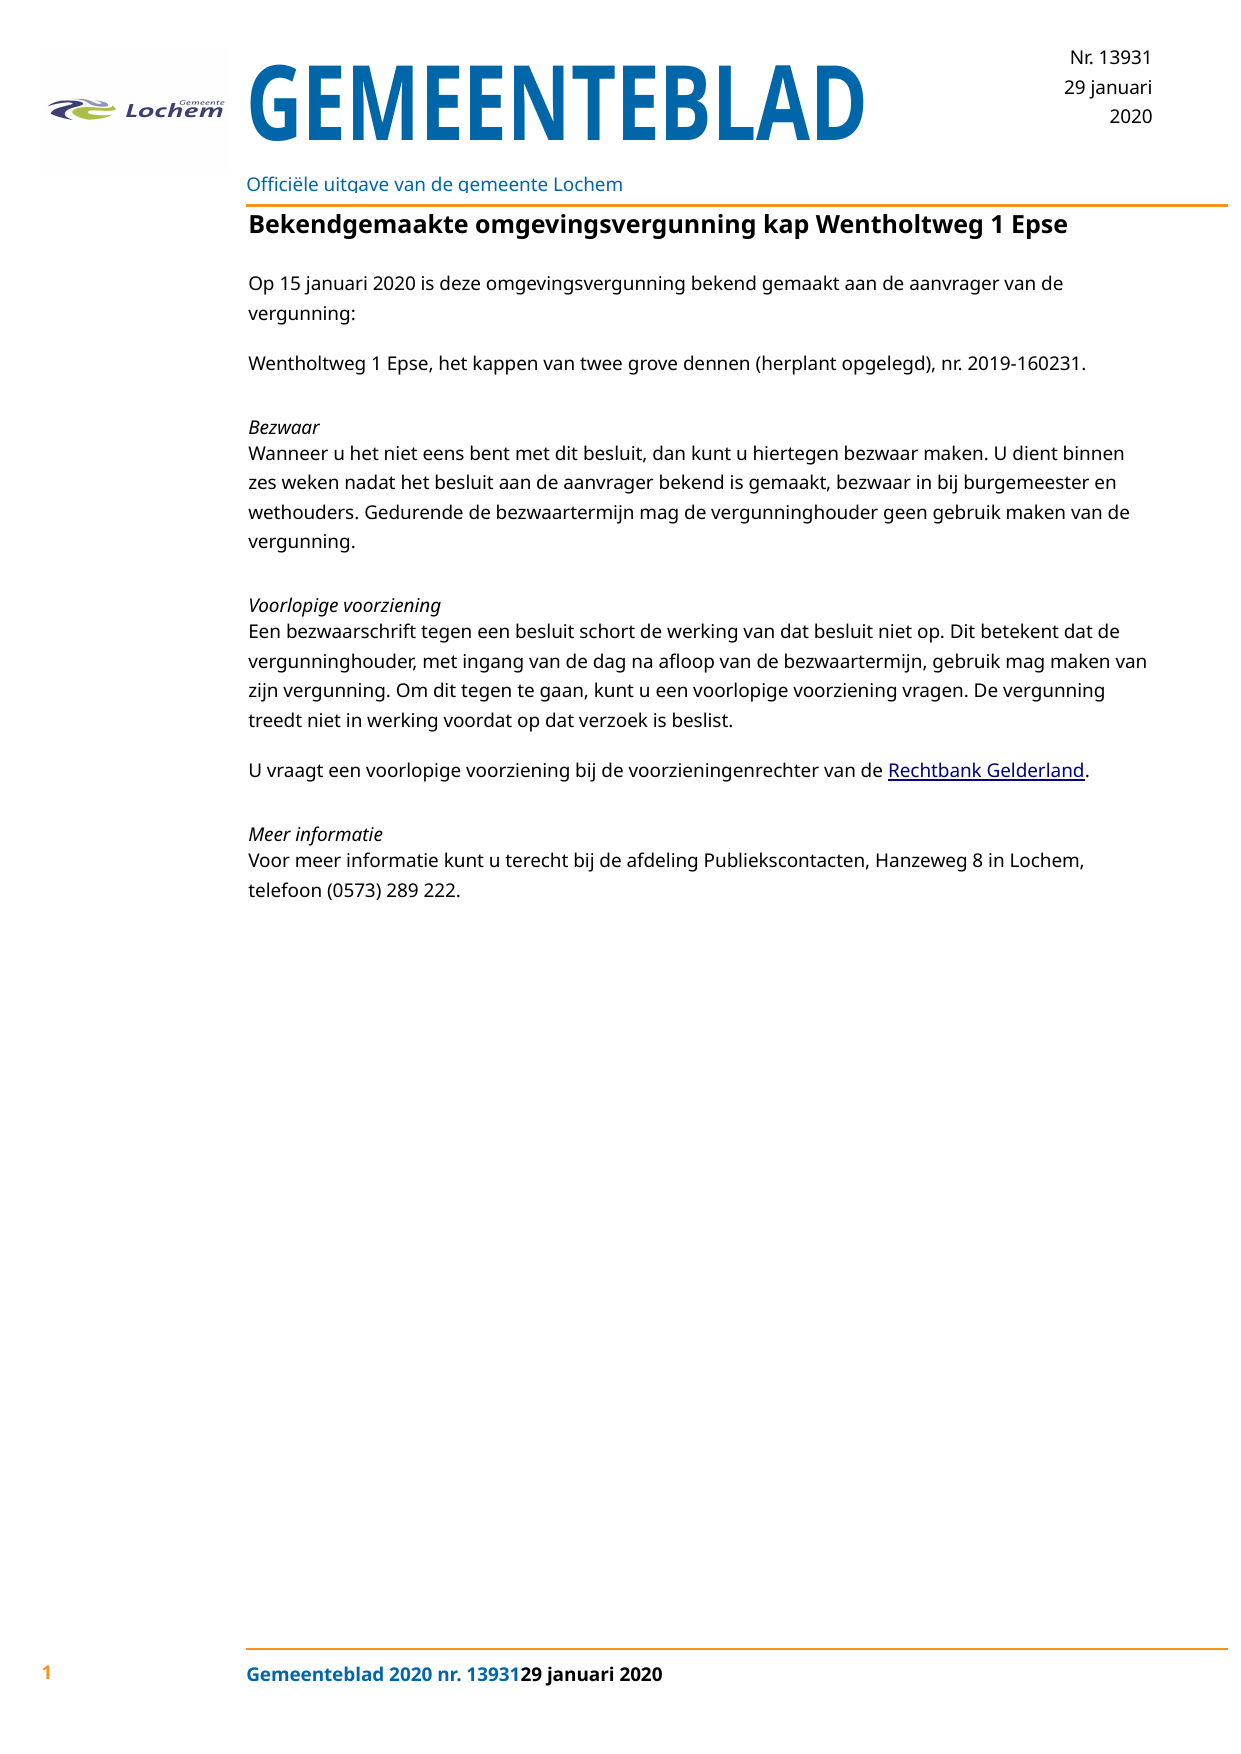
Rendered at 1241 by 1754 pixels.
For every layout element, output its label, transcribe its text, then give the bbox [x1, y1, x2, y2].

text Bekendgemaakte omgevingsvergunning kap Wentholtweg 1 Epse [248, 207, 1152, 241]
text Bezwaar [248, 414, 1152, 440]
text Wentholtweg 1 Epse, het kappen van twee grove dennen (herplant opgelegd), nr. 2019-160231. [248, 350, 1152, 376]
text U vraagt een voorlopige voorziening bij de voorzieningenrechter van de Rechtbank Gelderland. [248, 758, 1152, 783]
text Op 15 januari 2020 is deze omgevingsvergunning bekend gemaakt aan de aanvrager van de vergunning: [248, 270, 1152, 326]
text Voorlopige voorziening [248, 593, 1152, 618]
text Meer informatie [248, 822, 1152, 847]
text Voor meer informatie kunt u terecht bij de afdeling Publiekscontacten, Hanzeweg 8 in Lochem, telefoon (0573) 289 222. [248, 847, 1152, 903]
text Wanneer u het niet eens bent met dit besluit, dan kunt u hiertegen bezwaar maken. U dient binnen zes weken nadat het besluit aan de aanvrager bekend is gemaakt, bezwaar in bij burgemeester en wethouders. Gedurende de bezwaartermijn mag de vergunninghouder geen gebruik maken van de vergunning. [248, 440, 1152, 554]
picture [41, 47, 231, 172]
text Een bezwaarschrift tegen een besluit schort de werking van dat besluit niet op. Dit betekent dat de vergunninghouder, met ingang van de dag na afloop van de bezwaartermijn, gebruik mag maken van zijn vergunning. Om dit tegen te gaan, kunt u een voorlopige voorziening vragen. De vergunning treedt niet in werking voordat op dat verzoek is beslist. [248, 618, 1152, 733]
